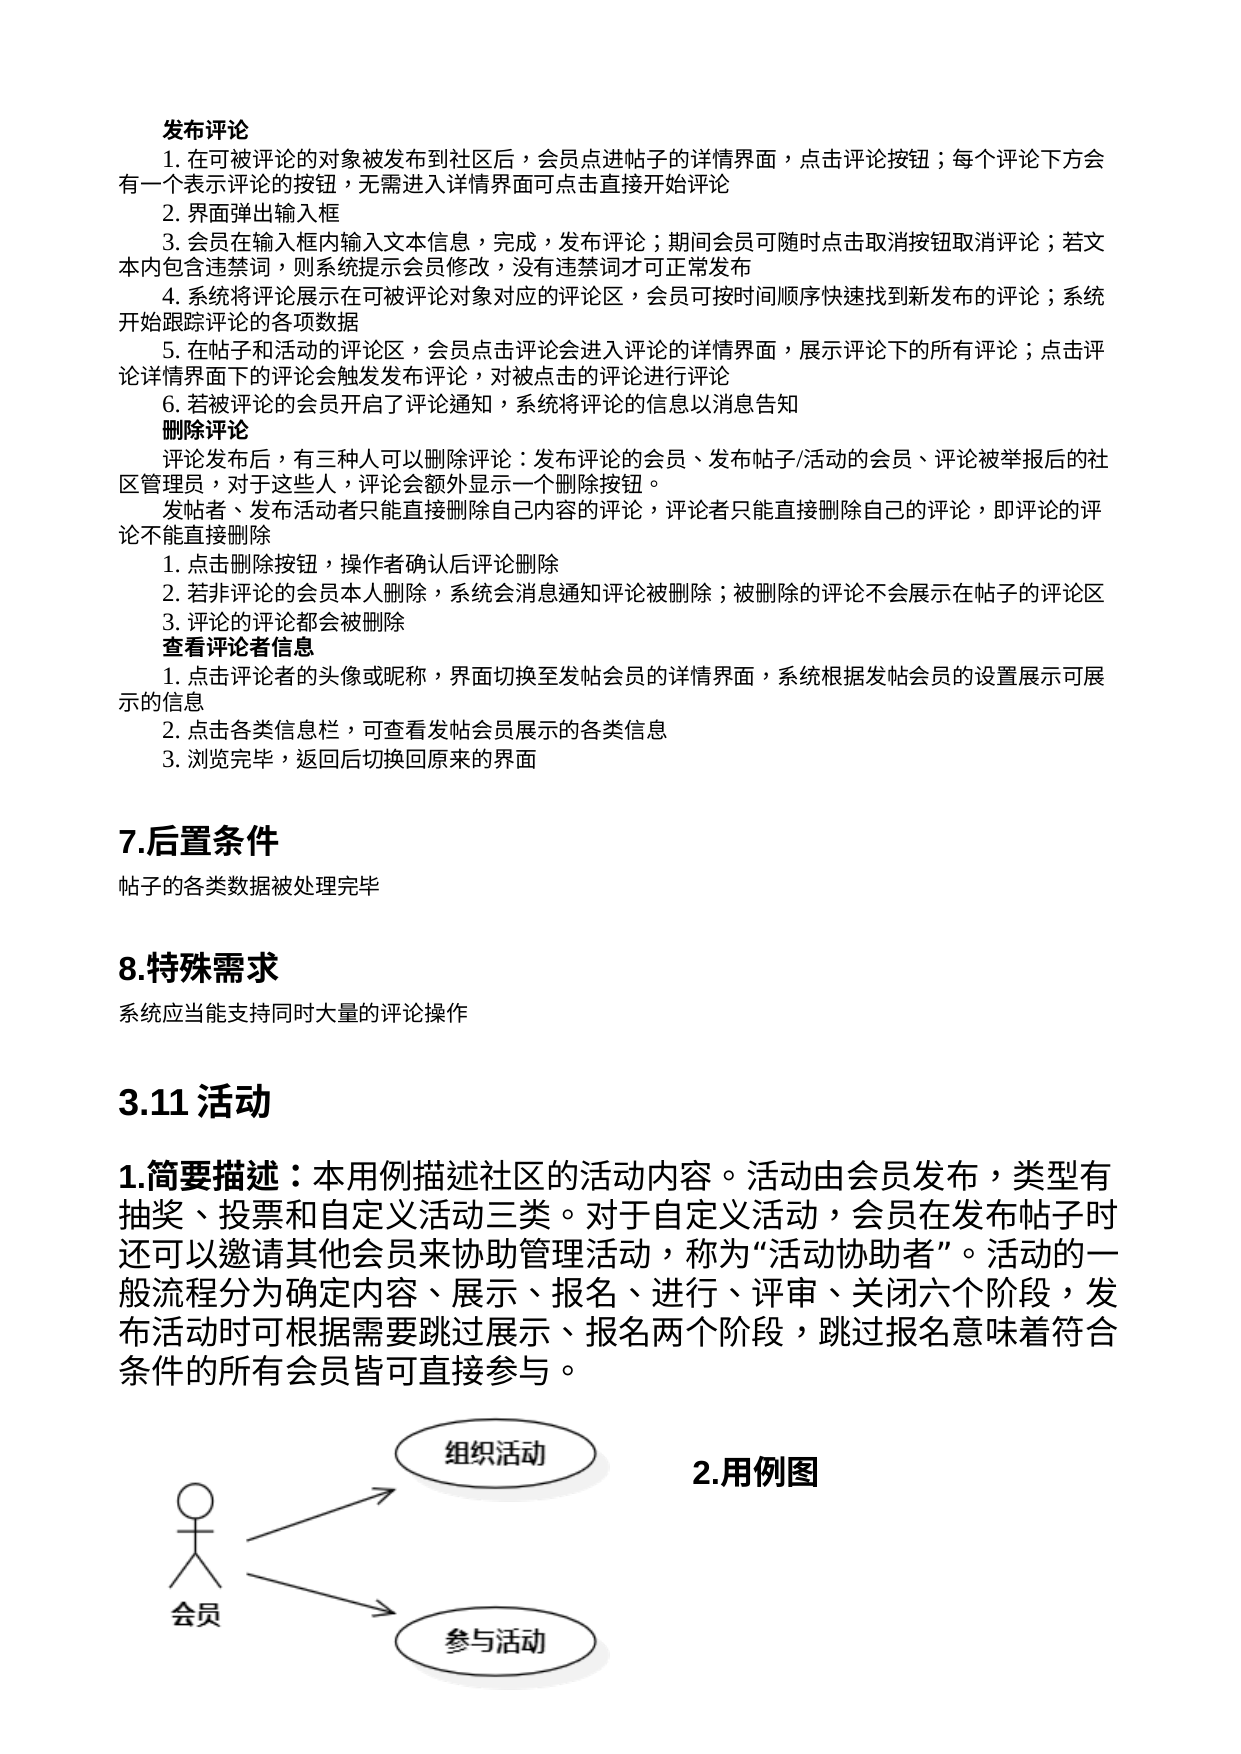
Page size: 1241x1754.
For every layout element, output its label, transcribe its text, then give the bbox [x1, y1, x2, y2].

text 评论发布后，有三种人可以删除评论：发布评论的会员、发布帖子/活动的会员、评论被举报后的社区管理员，对于这些人，评论会额外显示一个删除按钮。 [118, 444, 1122, 498]
list 点击删除按钮，操作者确认后评论删除 [118, 549, 1122, 578]
list 系统将评论展示在可被评论对象对应的评论区，会员可按时间顺序快速找到新发布的评论；系统开始跟踪评论的各项数据 [118, 281, 1122, 335]
list 在可被评论的对象被发布到社区后，会员点进帖子的详情界面，点击评论按钮；每个评论下方会有一个表示评论的按钮，无需进入详情界面可点击直接开始评论 [118, 144, 1122, 198]
subtitle 3.11活动 [118, 1080, 1122, 1124]
subtitle 2.用例图 [674, 1453, 1122, 1492]
list 点击各类信息栏，可查看发帖会员展示的各类信息 [118, 715, 1122, 744]
list 点击评论者的头像或昵称，界面切换至发帖会员的详情界面，系统根据发帖会员的设置展示可展示的信息 [118, 661, 1122, 715]
subtitle 8.特殊需求 [118, 949, 1122, 988]
picture [126, 1400, 674, 1754]
text 删除评论 [118, 418, 1122, 444]
list 界面弹出输入框 [118, 198, 1122, 227]
text 查看评论者信息 [118, 635, 1122, 661]
text 发帖者、发布活动者只能直接删除自己内容的评论，评论者只能直接删除自己的评论，即评论的评论不能直接删除 [118, 498, 1122, 549]
text 帖子的各类数据被处理完毕 [118, 874, 1122, 899]
list 若被评论的会员开启了评论通知，系统将评论的信息以消息告知 [118, 389, 1122, 418]
list 在帖子和活动的评论区，会员点击评论会进入评论的详情界面，展示评论下的所有评论；点击评论详情界面下的评论会触发发布评论，对被点击的评论进行评论 [118, 335, 1122, 389]
subtitle [118, 1453, 126, 1492]
text 发布评论 [118, 118, 1122, 144]
list 评论的评论都会被删除 [118, 607, 1122, 635]
subtitle 7.后置条件 [118, 822, 1122, 861]
list 若非评论的会员本人删除，系统会消息通知评论被删除；被删除的评论不会展示在帖子的评论区 [118, 578, 1122, 607]
list 浏览完毕，返回后切换回原来的界面 [118, 744, 1122, 773]
list 会员在输入框内输入文本信息，完成，发布评论；期间会员可随时点击取消按钮取消评论；若文本内包含违禁词，则系统提示会员修改，没有违禁词才可正常发布 [118, 227, 1122, 281]
text 系统应当能支持同时大量的评论操作 [118, 1001, 1122, 1026]
subtitle 1.简要描述：本用例描述社区的活动内容。活动由会员发布，类型有抽奖、投票和自定义活动三类。对于自定义活动，会员在发布帖子时还可以邀请其他会员来协助管理活动，称为“活动协助者”。活动的一般流程分为确定内容、展示、报名、进行、评审、关闭六个阶段，发布活动时可根据需要跳过展示、报名两个阶段，跳过报名意味着符合条件的所有会员皆可直接参与。 [118, 1157, 1122, 1391]
